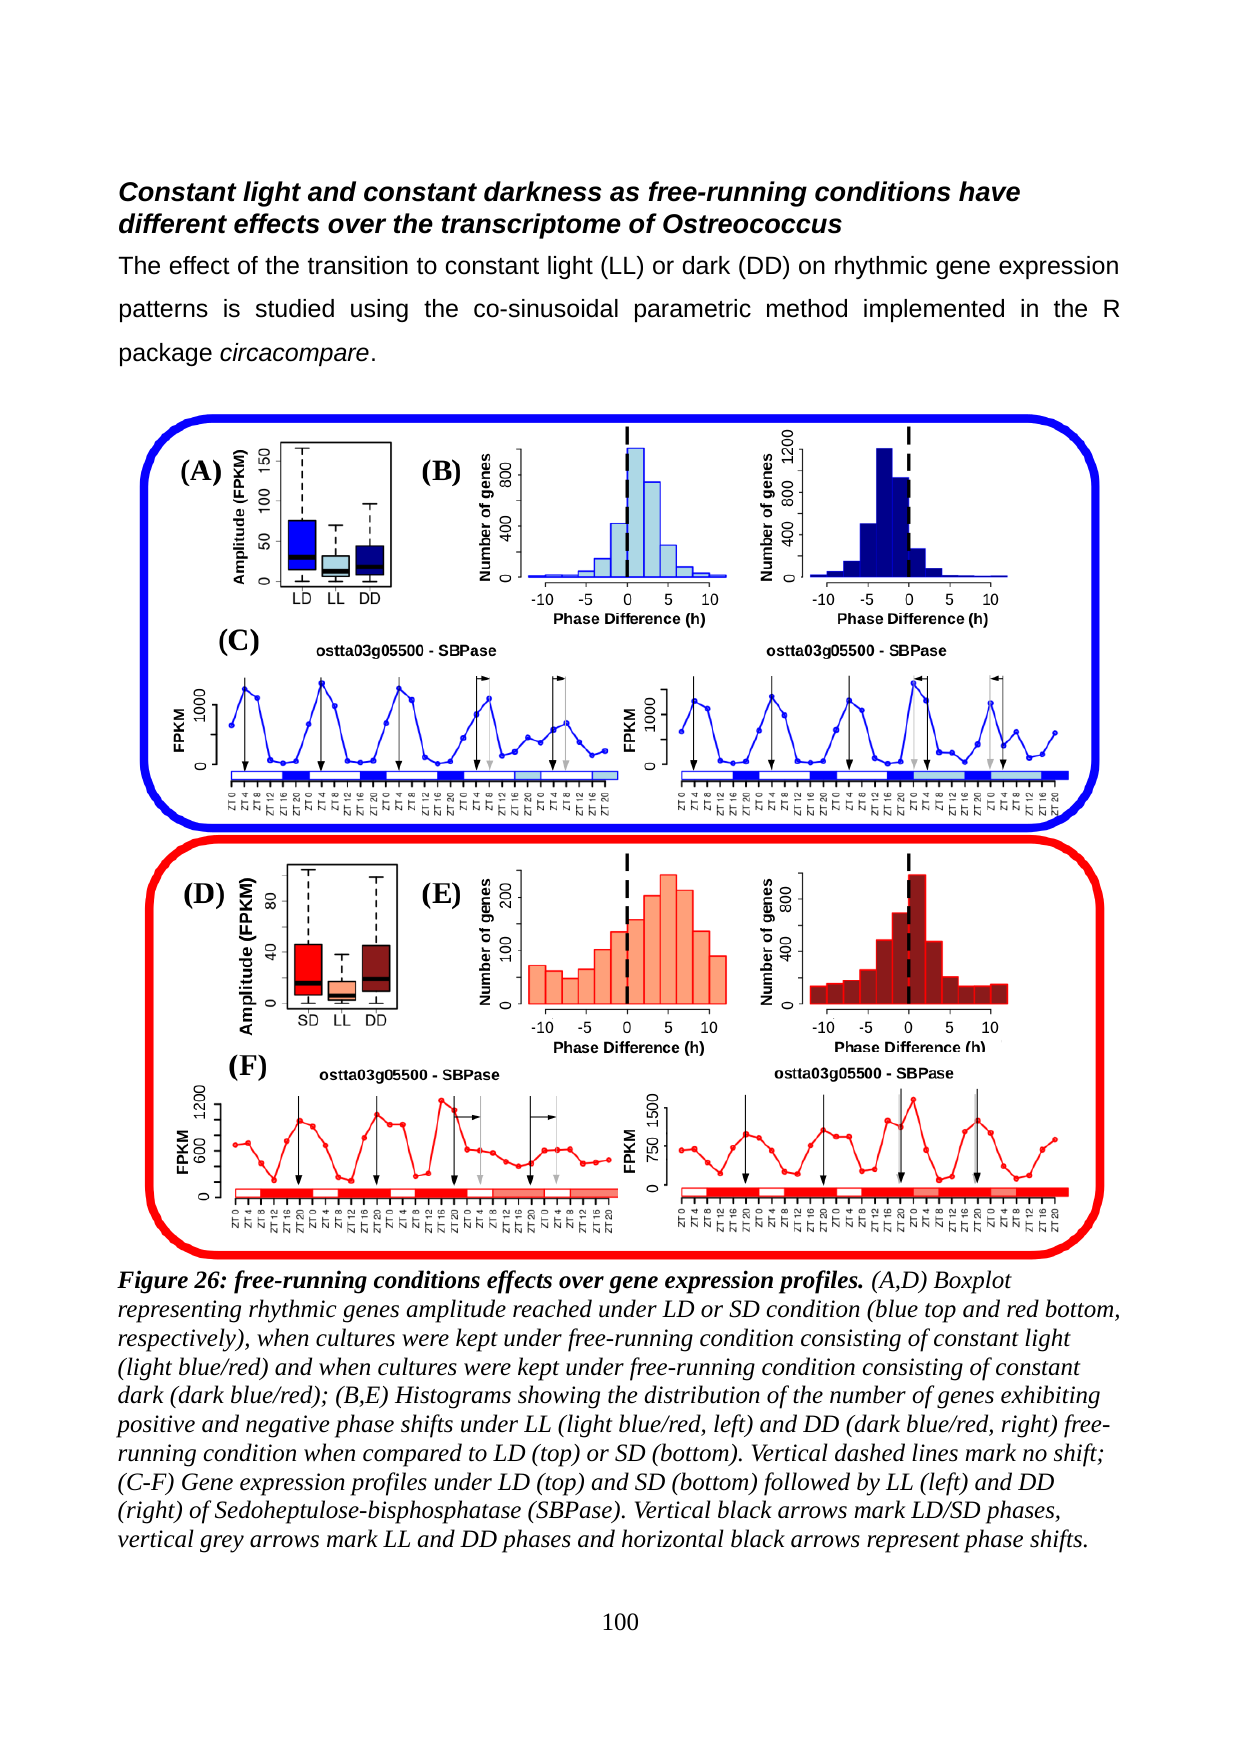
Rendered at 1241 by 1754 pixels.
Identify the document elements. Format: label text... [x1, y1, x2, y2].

text The effect of the transition to constant light (LL) or dark (DD) on rhythmic gene expression patterns is studied using the co-sinusoidal parametric method implemented in the R package circacompare. [118, 251, 1122, 366]
picture [117, 412, 1122, 1266]
subtitle Constant light and constant darkness as free-running conditions have different effects over the transcriptome of Ostreococcus [118, 176, 1122, 239]
text [117, 1553, 1121, 1574]
text [117, 388, 1121, 401]
text Figure 26: free-running conditions effects over gene expression profiles. (A,D) Boxplot representing rhythmic genes amplitude reached under LD or SD condition (blue top and red bottom, respectively), when cultures were kept under free-running condition consisting of constant light (light blue/red) and when cultures were kept under free-running condition consisting of constant dark (dark blue/red); (B,E) Histograms showing the distribution of the number of genes exhibiting positive and negative phase shifts under LL (light blue/red, left) and DD (dark blue/red, right) free-running condition when compared to LD (top) or SD (bottom). Vertical dashed lines mark no shift; (C-F) Gene expression profiles under LD (top) and SD (bottom) followed by LL (left) and DD (right) of Sedoheptulose-bisphosphatase (SBPase). Vertical black arrows mark LD/SD phases, vertical grey arrows mark LL and DD phases and horizontal black arrows represent phase shifts. [117, 1266, 1121, 1553]
